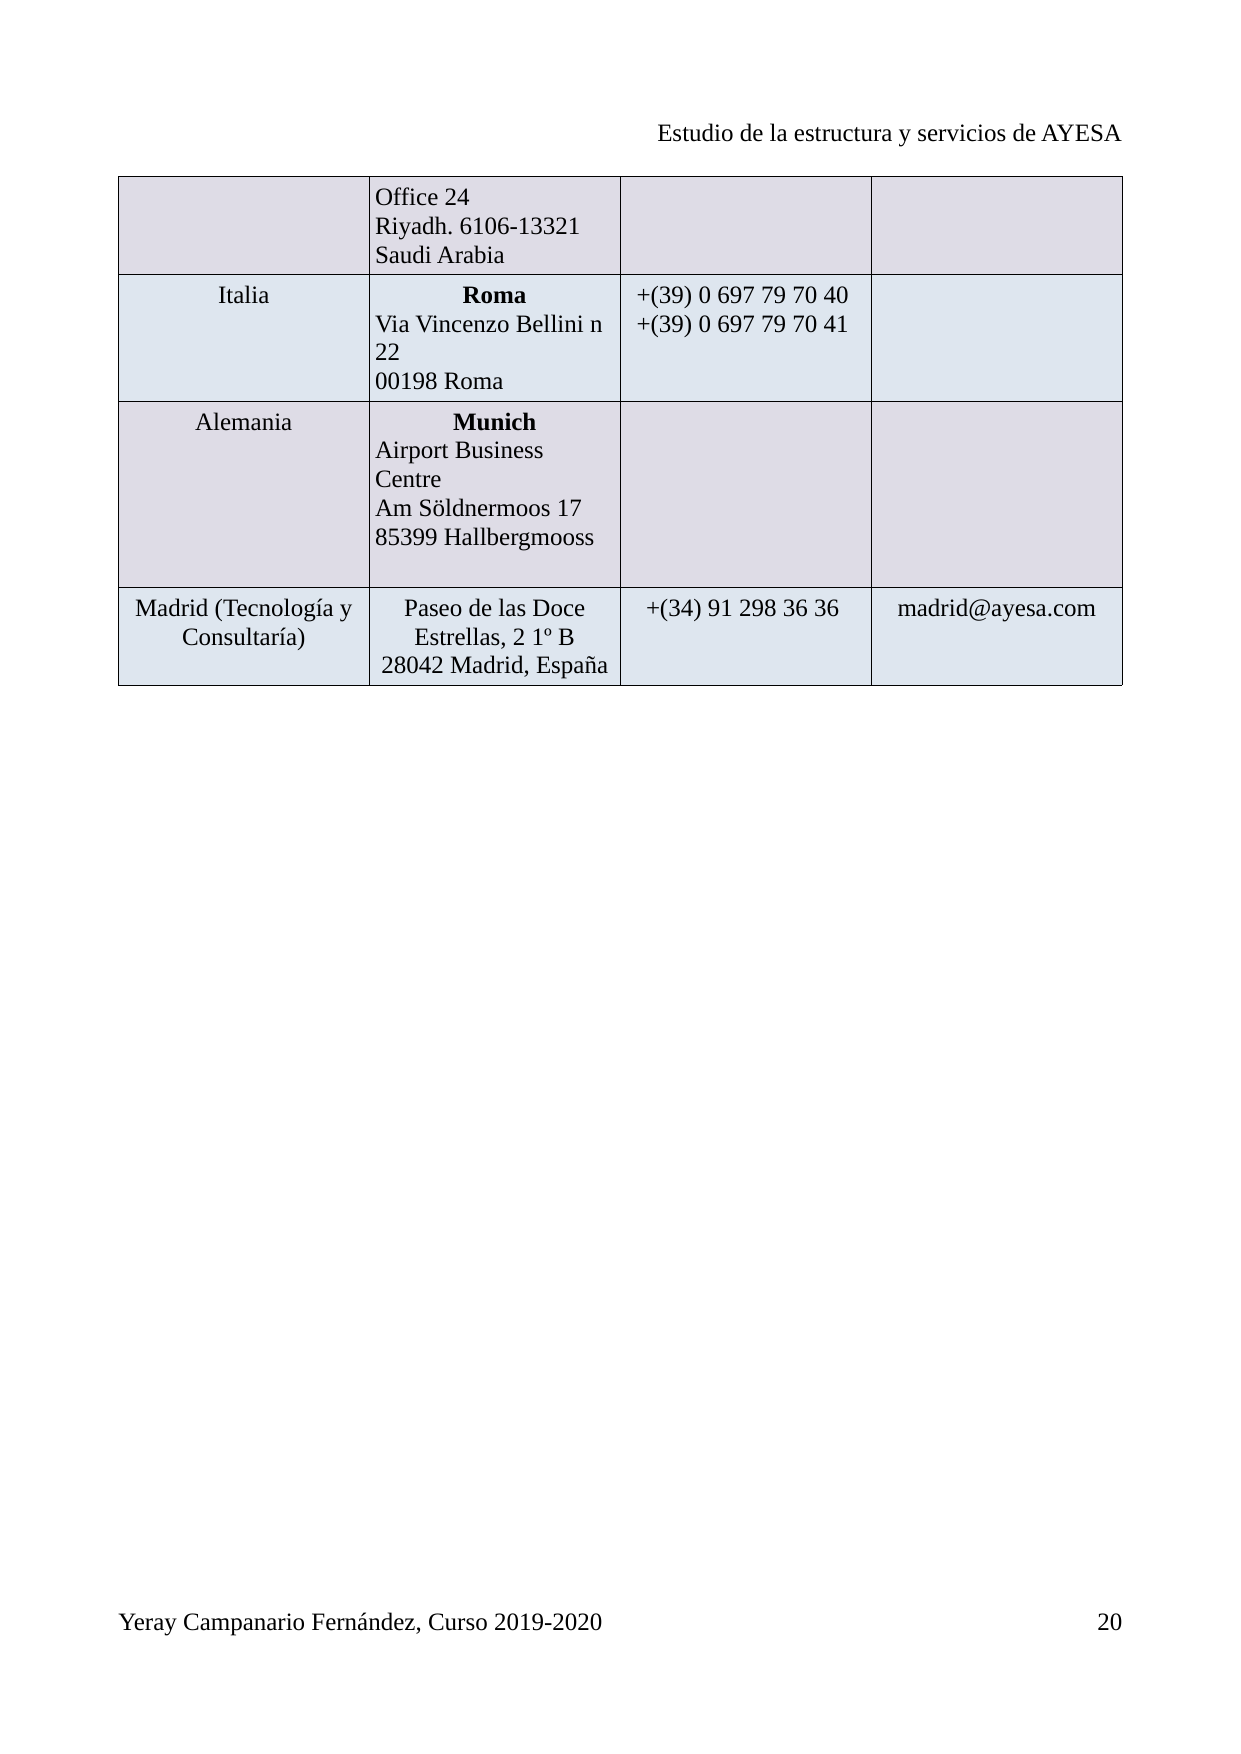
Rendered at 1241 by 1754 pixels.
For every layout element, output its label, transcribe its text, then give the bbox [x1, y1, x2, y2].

table_cell [621, 402, 871, 587]
table_cell +(34) 91 298 36 36 [621, 588, 871, 685]
table_cell [872, 275, 1122, 401]
table_cell Roma Via Vincenzo Bellini n 22 00198 Roma [370, 275, 620, 401]
table_cell madrid@ayesa.com [872, 588, 1122, 685]
table_cell Munich Airport Business Centre Am Söldnermoos 17 85399 Hallbergmooss [370, 402, 620, 587]
table_cell Paseo de las Doce Estrellas, 2 1º B 28042 Madrid, España [370, 588, 620, 685]
table_cell Alemania [119, 402, 369, 587]
table_cell Office 24 Riyadh. 6106-13321 Saudi Arabia [370, 177, 620, 274]
table_cell [621, 177, 871, 274]
table_cell Madrid (Tecnología y Consultaría) [119, 588, 369, 685]
table_cell [872, 177, 1122, 274]
table_cell [119, 177, 369, 274]
table_cell [872, 402, 1122, 587]
table_cell Italia [119, 275, 369, 401]
table_cell +(39) 0 697 79 70 40 +(39) 0 697 79 70 41 [621, 275, 871, 401]
